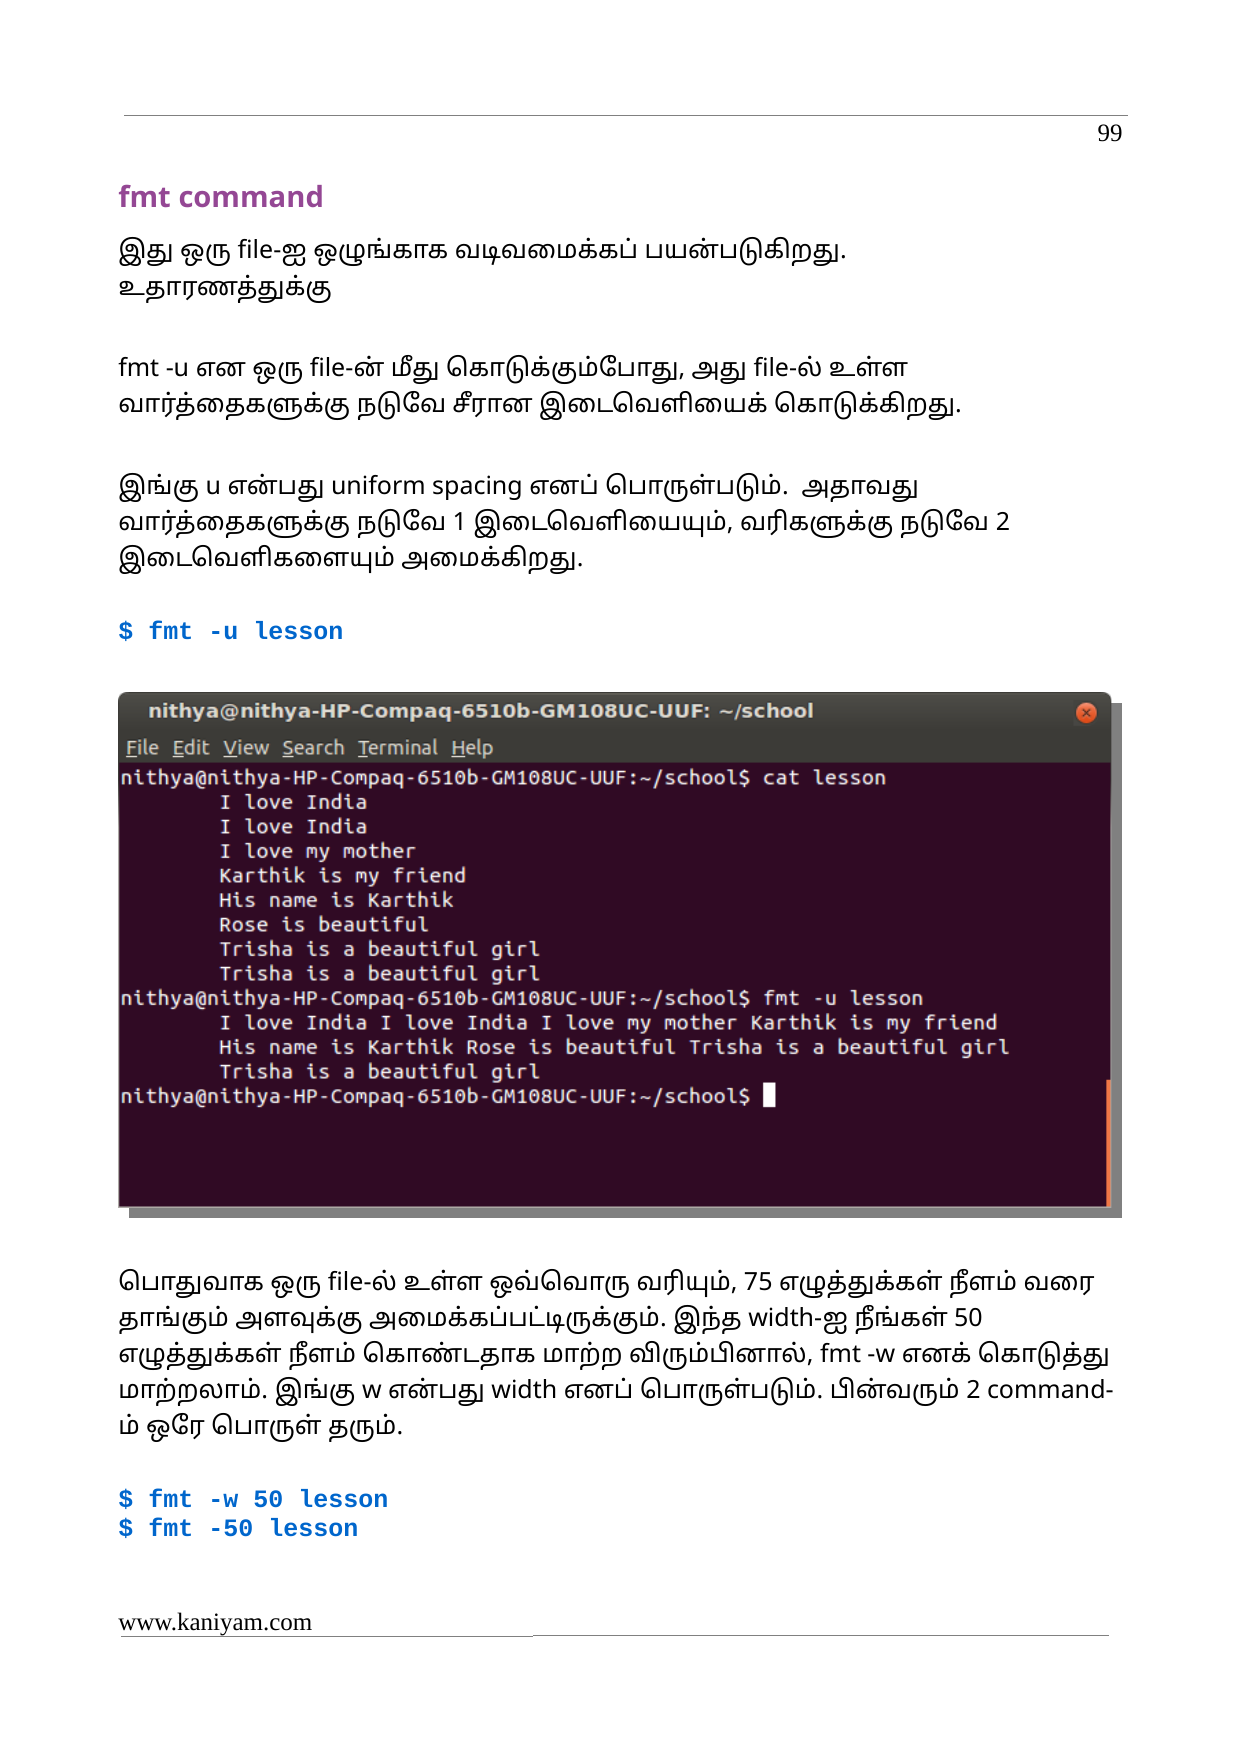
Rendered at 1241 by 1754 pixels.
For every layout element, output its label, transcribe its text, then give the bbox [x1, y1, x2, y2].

text இங்கு u என்பது uniform spacing எனப் பொருள்படும். அதாவது வார்த்தைகளுக்கு நடுவே 1 இடைவெளியையும், வரிகளுக்கு நடுவே 2 இடைவெளிகளையும் அமைக்கிறது. [118, 468, 1122, 576]
text இது ஒரு file-ஐ ஒழுங்காக வடிவமைக்கப் பயன்படுகிறது. [118, 231, 1122, 267]
text $ fmt -50 lesson [118, 1515, 1122, 1543]
text உதாரணத்துக்கு [118, 273, 1122, 304]
text $ fmt -w 50 lesson [118, 1487, 1122, 1515]
text $ fmt -u lesson [118, 619, 1122, 647]
picture [118, 692, 1112, 1208]
text பொதுவாக ஒரு file-ல் உள்ள ஒவ்வொரு வரியும், 75 எழுத்துக்கள் நீளம் வரை தாங்கும் அளவுக்கு அமைக்கப்பட்டிருக்கும். இந்த width-ஐ நீங்கள் 50 எழுத்துக்கள் நீளம் கொண்டதாக மாற்ற விரும்பினால், fmt -w எனக் கொடுத்து மாற்றலாம். இங்கு w என்பது width எனப் பொருள்படும். பின்வரும் 2 command-ம் ஒரே பொருள் தரும். [118, 1264, 1122, 1444]
subtitle fmt command [118, 176, 1122, 216]
text fmt -u என ஒரு file-ன் மீது கொடுக்கும்போது, அது file-ல் உள்ள வார்த்தைகளுக்கு நடுவே சீரான இடைவெளியைக் கொடுக்கிறது. [118, 350, 1122, 422]
